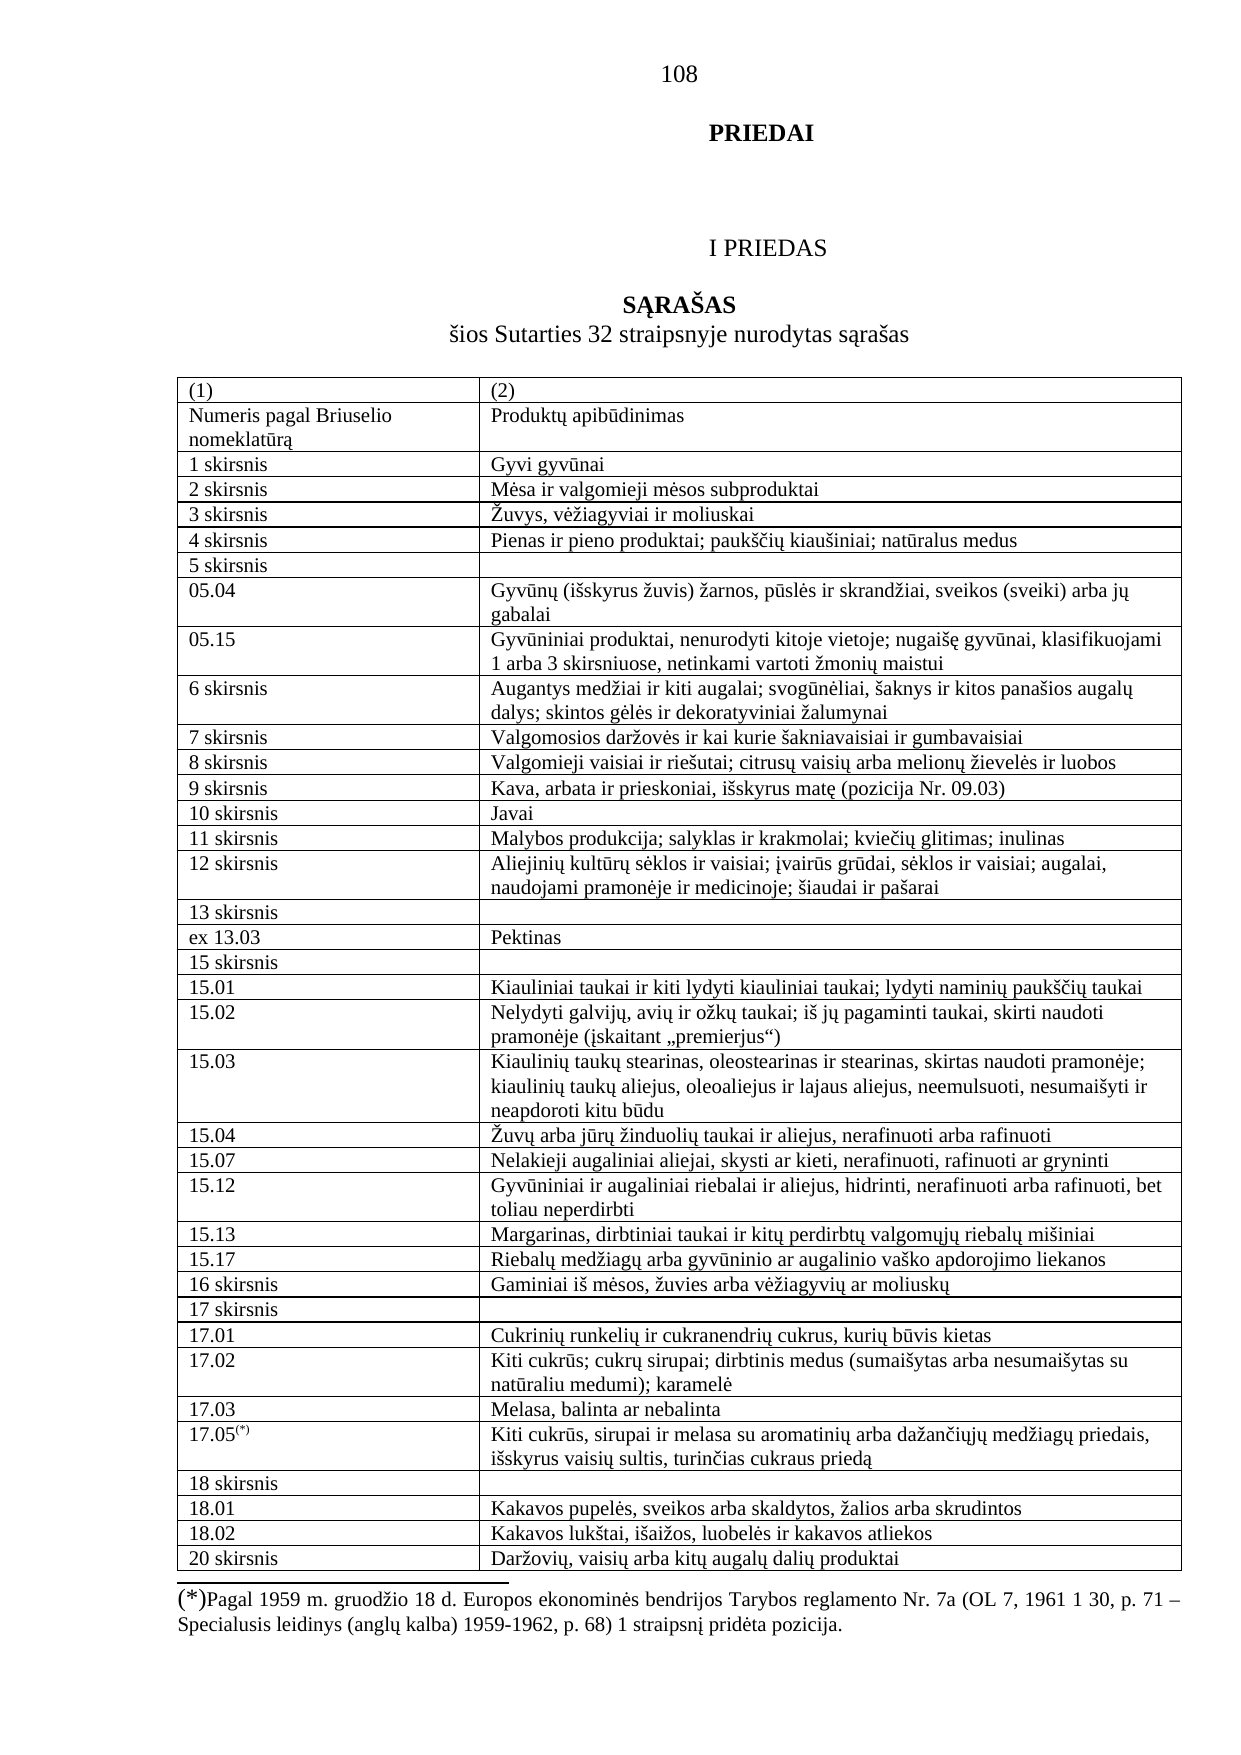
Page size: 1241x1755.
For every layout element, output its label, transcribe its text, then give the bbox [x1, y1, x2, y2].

table_cell Nelydyti galvijų, avių ir ožkų taukai; iš jų pagaminti taukai, skirti naudoti pramonėje (įskaitant „premierjus“) [480, 1000, 1181, 1048]
table_cell Kiaulinių taukų stearinas, oleostearinas ir stearinas, skirtas naudoti pramonėje; kiaulinių taukų aliejus, oleoaliejus ir lajaus aliejus, neemulsuoti, nesumaišyti ir neapdoroti kitu būdu [480, 1050, 1181, 1122]
table_cell Aliejinių kultūrų sėklos ir vaisiai; įvairūs grūdai, sėklos ir vaisiai; augalai, naudojami pramonėje ir medicinoje; šiaudai ir pašarai [480, 851, 1181, 899]
table_cell 1 skirsnis [178, 452, 479, 476]
text SĄRAŠAS [177, 291, 1181, 319]
table_cell [480, 553, 1181, 577]
text I PRIEDAS [177, 233, 1181, 262]
table_cell 3 skirsnis [178, 503, 479, 526]
table_cell Gyvi gyvūnai [480, 452, 1181, 476]
table_cell Kava, arbata ir prieskoniai, išskyrus matę (pozicija Nr. 09.03) [480, 775, 1181, 799]
table_cell Kakavos pupelės, sveikos arba skaldytos, žalios arba skrudintos [480, 1496, 1181, 1520]
table_cell Valgomosios daržovės ir kai kurie šakniavaisiai ir gumbavaisiai [480, 725, 1181, 749]
table_cell Javai [480, 801, 1181, 824]
table_cell Mėsa ir valgomieji mėsos subproduktai [480, 477, 1181, 501]
table_cell Produktų apibūdinimas [480, 403, 1181, 451]
table_cell 15.03 [178, 1050, 479, 1122]
table_cell Gyvūniniai produktai, nenurodyti kitoje vietoje; nugaišę gyvūnai, klasifikuojami 1 arba 3 skirsniuose, netinkami vartoti žmonių maistui [480, 627, 1181, 675]
text PRIEDAI [177, 118, 1181, 147]
table_cell Gaminiai iš mėsos, žuvies arba vėžiagyvių ar moliuskų [480, 1272, 1181, 1296]
table_cell 15.13 [178, 1222, 479, 1246]
table_cell ex 13.03 [178, 925, 479, 949]
table_cell Valgomieji vaisiai ir riešutai; citrusų vaisių arba melionų žievelės ir luobos [480, 750, 1181, 774]
table_cell Numeris pagal Briuselio nomeklatūrą [178, 403, 479, 451]
table_cell 20 skirsnis [178, 1546, 479, 1570]
table_cell 17.02 [178, 1348, 479, 1396]
table_cell Pienas ir pieno produktai; paukščių kiaušiniai; natūralus medus [480, 528, 1181, 552]
table_cell Melasa, balinta ar nebalinta [480, 1397, 1181, 1421]
table_cell Žuvų arba jūrų žinduolių taukai ir aliejus, nerafinuoti arba rafinuoti [480, 1123, 1181, 1147]
table_cell 17 skirsnis [178, 1298, 479, 1321]
table_cell Kiti cukrūs; cukrų sirupai; dirbtinis medus (sumaišytas arba nesumaišytas su natūraliu medumi); karamelė [480, 1348, 1181, 1396]
table_cell 05.04 [178, 578, 479, 626]
table_cell 2 skirsnis [178, 477, 479, 501]
table_cell Nelakieji augaliniai aliejai, skysti ar kieti, nerafinuoti, rafinuoti ar gryninti [480, 1148, 1181, 1172]
table_cell 8 skirsnis [178, 750, 479, 774]
table_cell 17.05 [178, 1422, 479, 1470]
table_cell 4 skirsnis [178, 528, 479, 552]
table_cell [480, 1471, 1181, 1495]
table_cell [480, 950, 1181, 974]
table_cell Kiti cukrūs, sirupai ir melasa su aromatinių arba dažančiųjų medžiagų priedais, išskyrus vaisių sultis, turinčias cukraus priedą [480, 1422, 1181, 1470]
table_cell 7 skirsnis [178, 725, 479, 749]
table_cell Kakavos lukštai, išaižos, luobelės ir kakavos atliekos [480, 1521, 1181, 1545]
table_cell Malybos produkcija; salyklas ir krakmolai; kviečių glitimas; inulinas [480, 826, 1181, 850]
table_cell 15 skirsnis [178, 950, 479, 974]
table_cell 6 skirsnis [178, 676, 479, 724]
table_cell 16 skirsnis [178, 1272, 479, 1296]
table_cell Žuvys, vėžiagyviai ir moliuskai [480, 503, 1181, 526]
table_cell 15.17 [178, 1247, 479, 1271]
table_cell 17.01 [178, 1323, 479, 1347]
table_cell 05.15 [178, 627, 479, 675]
table_cell Augantys medžiai ir kiti augalai; svogūnėliai, šaknys ir kitos panašios augalų dalys; skintos gėlės ir dekoratyviniai žalumynai [480, 676, 1181, 724]
table_cell 15.04 [178, 1123, 479, 1147]
table_cell Margarinas, dirbtiniai taukai ir kitų perdirbtų valgomųjų riebalų mišiniai [480, 1222, 1181, 1246]
table_cell 15.07 [178, 1148, 479, 1172]
table_cell Cukrinių runkelių ir cukranendrių cukrus, kurių būvis kietas [480, 1323, 1181, 1347]
table_header (2) [480, 378, 1181, 402]
table_cell 12 skirsnis [178, 851, 479, 899]
table_cell Kiauliniai taukai ir kiti lydyti kiauliniai taukai; lydyti naminių paukščių taukai [480, 975, 1181, 999]
table_cell 18.01 [178, 1496, 479, 1520]
table_cell 15.12 [178, 1173, 479, 1221]
table_cell Gyvūniniai ir augaliniai riebalai ir aliejus, hidrinti, nerafinuoti arba rafinuoti, bet toliau neperdirbti [480, 1173, 1181, 1221]
table_header (1) [178, 378, 479, 402]
table_cell Riebalų medžiagų arba gyvūninio ar augalinio vaško apdorojimo liekanos [480, 1247, 1181, 1271]
table_cell 11 skirsnis [178, 826, 479, 850]
table_cell [480, 1298, 1181, 1321]
table_cell 13 skirsnis [178, 900, 479, 924]
table_cell 18 skirsnis [178, 1471, 479, 1495]
table_cell 5 skirsnis [178, 553, 479, 577]
table_cell 9 skirsnis [178, 775, 479, 799]
text šios Sutarties 32 straipsnyje nurodytas sąrašas [177, 319, 1181, 348]
table_cell 18.02 [178, 1521, 479, 1545]
table_cell Pektinas [480, 925, 1181, 949]
table_cell 15.01 [178, 975, 479, 999]
table_cell 15.02 [178, 1000, 479, 1048]
table_cell 17.03 [178, 1397, 479, 1421]
table_cell 10 skirsnis [178, 801, 479, 824]
table_cell Daržovių, vaisių arba kitų augalų dalių produktai [480, 1546, 1181, 1570]
table_cell Gyvūnų (išskyrus žuvis) žarnos, pūslės ir skrandžiai, sveikos (sveiki) arba jų gabalai [480, 578, 1181, 626]
table_cell [480, 900, 1181, 924]
